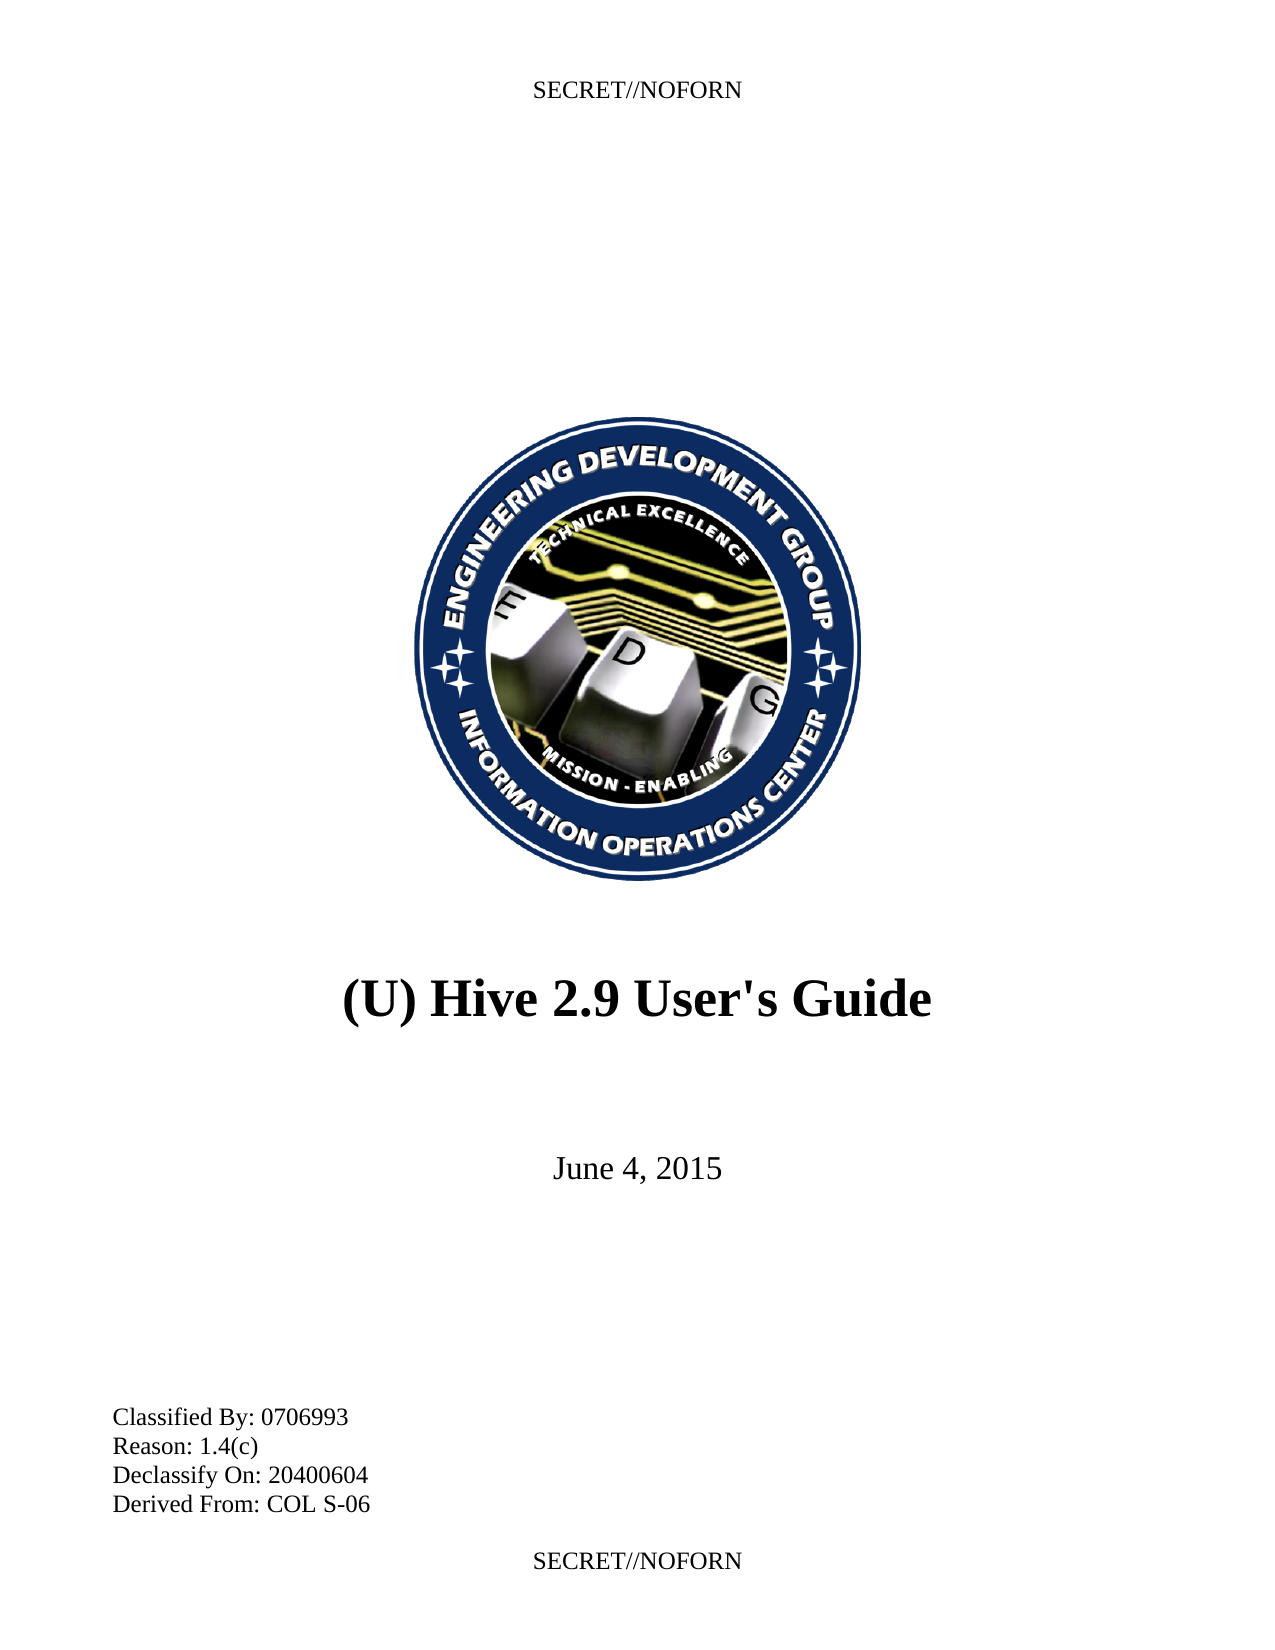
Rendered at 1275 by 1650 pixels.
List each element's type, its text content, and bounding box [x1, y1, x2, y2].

picture [414, 417, 861, 882]
text June 4, 2015 [112, 1148, 1162, 1186]
title (U) Hive 2.9 User's Guide [112, 966, 1162, 1028]
